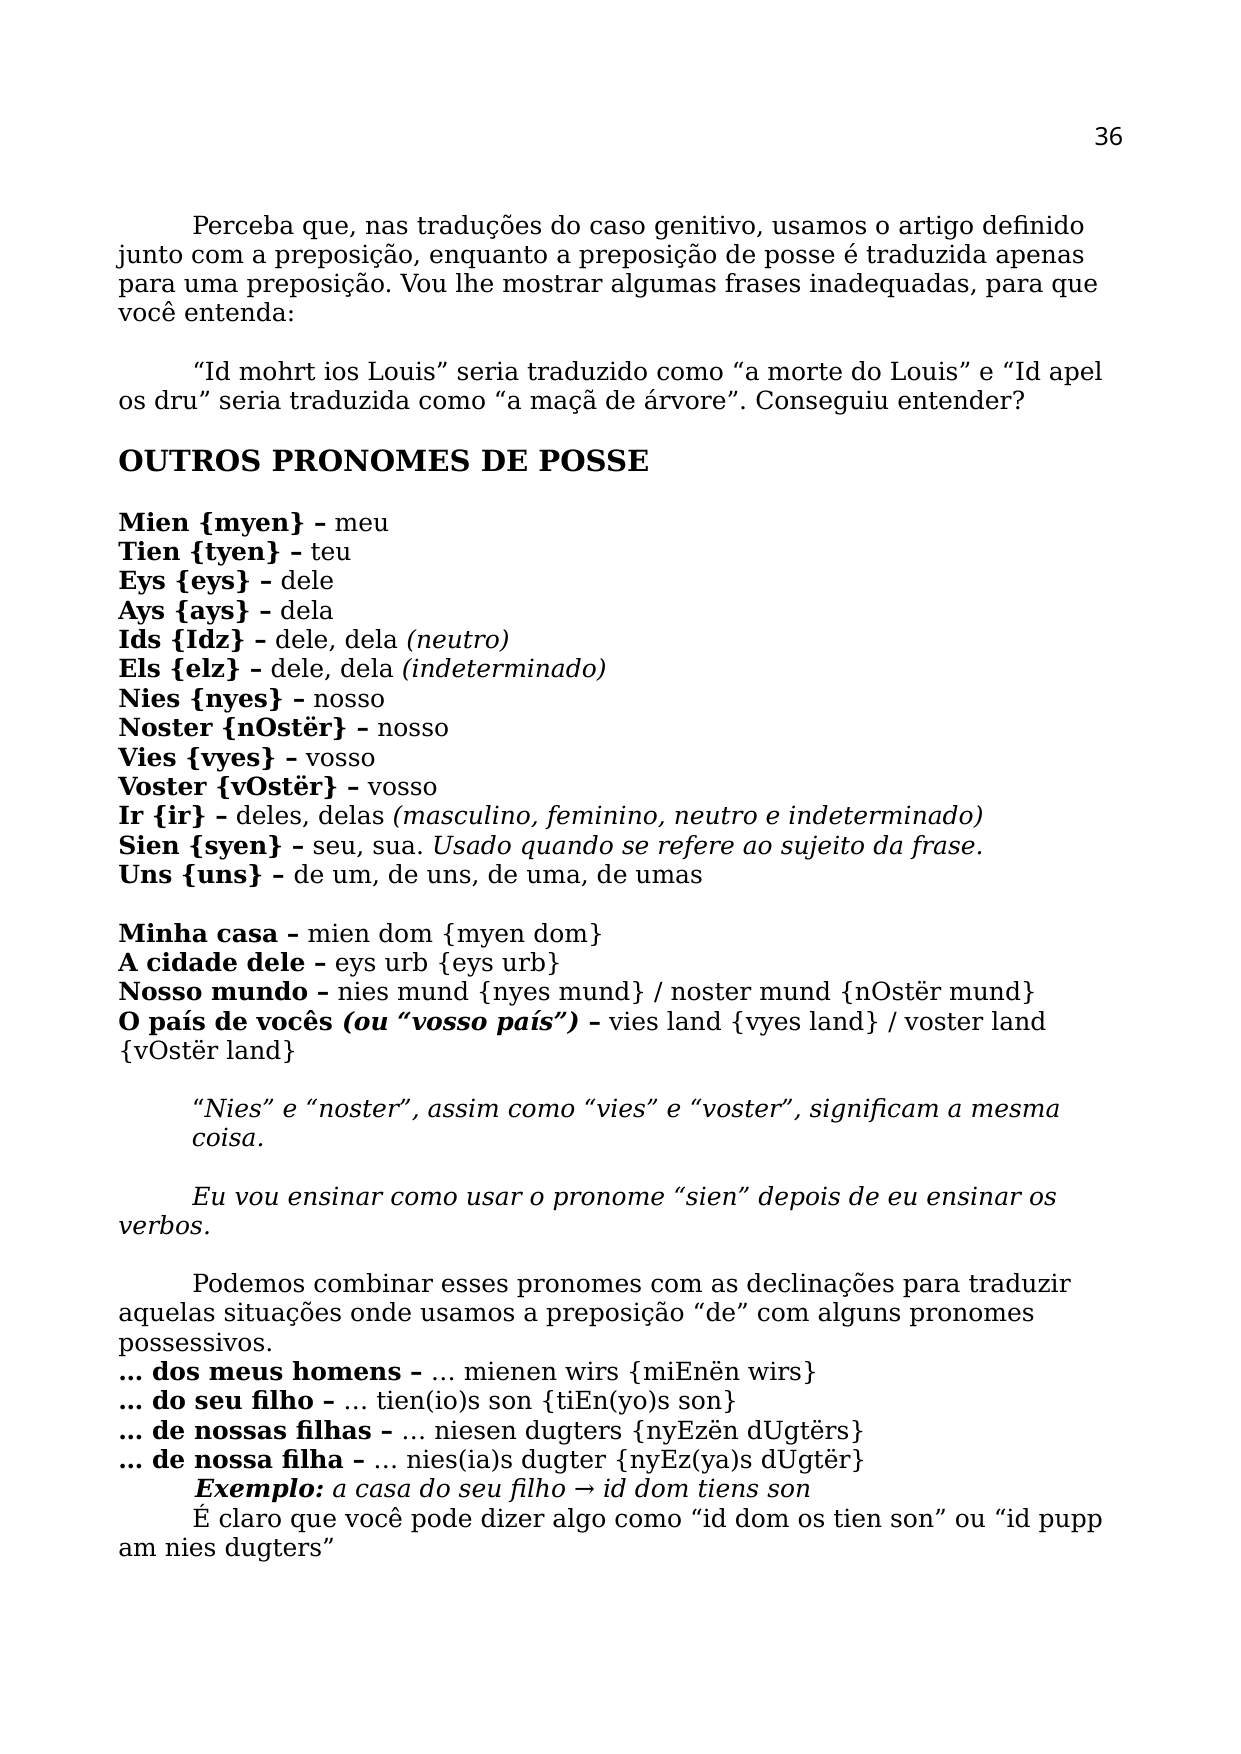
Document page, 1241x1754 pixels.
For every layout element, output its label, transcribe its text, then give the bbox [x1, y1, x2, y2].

subtitle OUTROS PRONOMES DE POSSE [118, 444, 1123, 478]
text Nies {nyes} – nosso [118, 684, 1123, 713]
text Perceba que, nas traduções do caso genitivo, usamos o artigo definido junto com a preposição, enquanto a preposição de posse é traduzida apenas para uma preposição. Vou lhe mostrar algumas frases inadequadas, para que você entenda: [118, 211, 1123, 327]
text … de nossas filhas – … niesen dugters {nyEzën dUgtërs} [118, 1416, 1123, 1445]
text O país de vocês (ou “vosso país”) – vies land {vyes land} / voster land {vOstër land} [118, 1007, 1123, 1065]
text É claro que você pode dizer algo como “id dom os tien son” ou “id pupp am nies dugters” [118, 1504, 1123, 1562]
text Tien {tyen} – teu [118, 537, 1123, 566]
text Exemplo: a casa do seu filho → id dom tiens son [195, 1474, 1123, 1504]
text Eys {eys} – dele [118, 566, 1123, 596]
text Ir {ir} – deles, delas (masculino, feminino, neutro e indeterminado) [118, 801, 1123, 831]
text Podemos combinar esses pronomes com as declinações para traduzir aquelas situações onde usamos a preposição “de” com alguns pronomes possessivos. [118, 1269, 1123, 1357]
text Voster {vOstër} – vosso [118, 772, 1123, 801]
text Ays {ays} – dela [118, 596, 1123, 625]
text Ids {Idz} – dele, dela (neutro) [118, 625, 1123, 654]
text A cidade dele – eys urb {eys urb} [118, 948, 1123, 977]
text Vies {vyes} – vosso [118, 743, 1123, 772]
text … dos meus homens – … mienen wirs {miEnën wirs} [118, 1357, 1123, 1386]
text Els {elz} – dele, dela (indeterminado) [118, 654, 1123, 684]
text Eu vou ensinar como usar o pronome “sien” depois de eu ensinar os verbos. [118, 1182, 1123, 1240]
text … do seu filho – … tien(io)s son {tiEn(yo)s son} [118, 1386, 1123, 1416]
text Uns {uns} – de um, de uns, de uma, de umas [118, 860, 1123, 889]
text Sien {syen} – seu, sua. Usado quando se refere ao sujeito da frase. [118, 831, 1123, 860]
text “Nies” e “noster”, assim como “vies” e “voster”, significam a mesma coisa. [192, 1094, 1123, 1153]
text “Id mohrt ios Louis” seria traduzido como “a morte do Louis” e “Id apel os dru” seria traduzida como “a maçã de árvore”. Conseguiu entender? [118, 357, 1123, 415]
text … de nossa filha – … nies(ia)s dugter {nyEz(ya)s dUgtër} [118, 1445, 1123, 1474]
text Nosso mundo – nies mund {nyes mund} / noster mund {nOstër mund} [118, 977, 1123, 1007]
text Noster {nOstër} – nosso [118, 713, 1123, 743]
text Minha casa – mien dom {myen dom} [118, 919, 1123, 948]
text Mien {myen} – meu [118, 508, 1123, 537]
